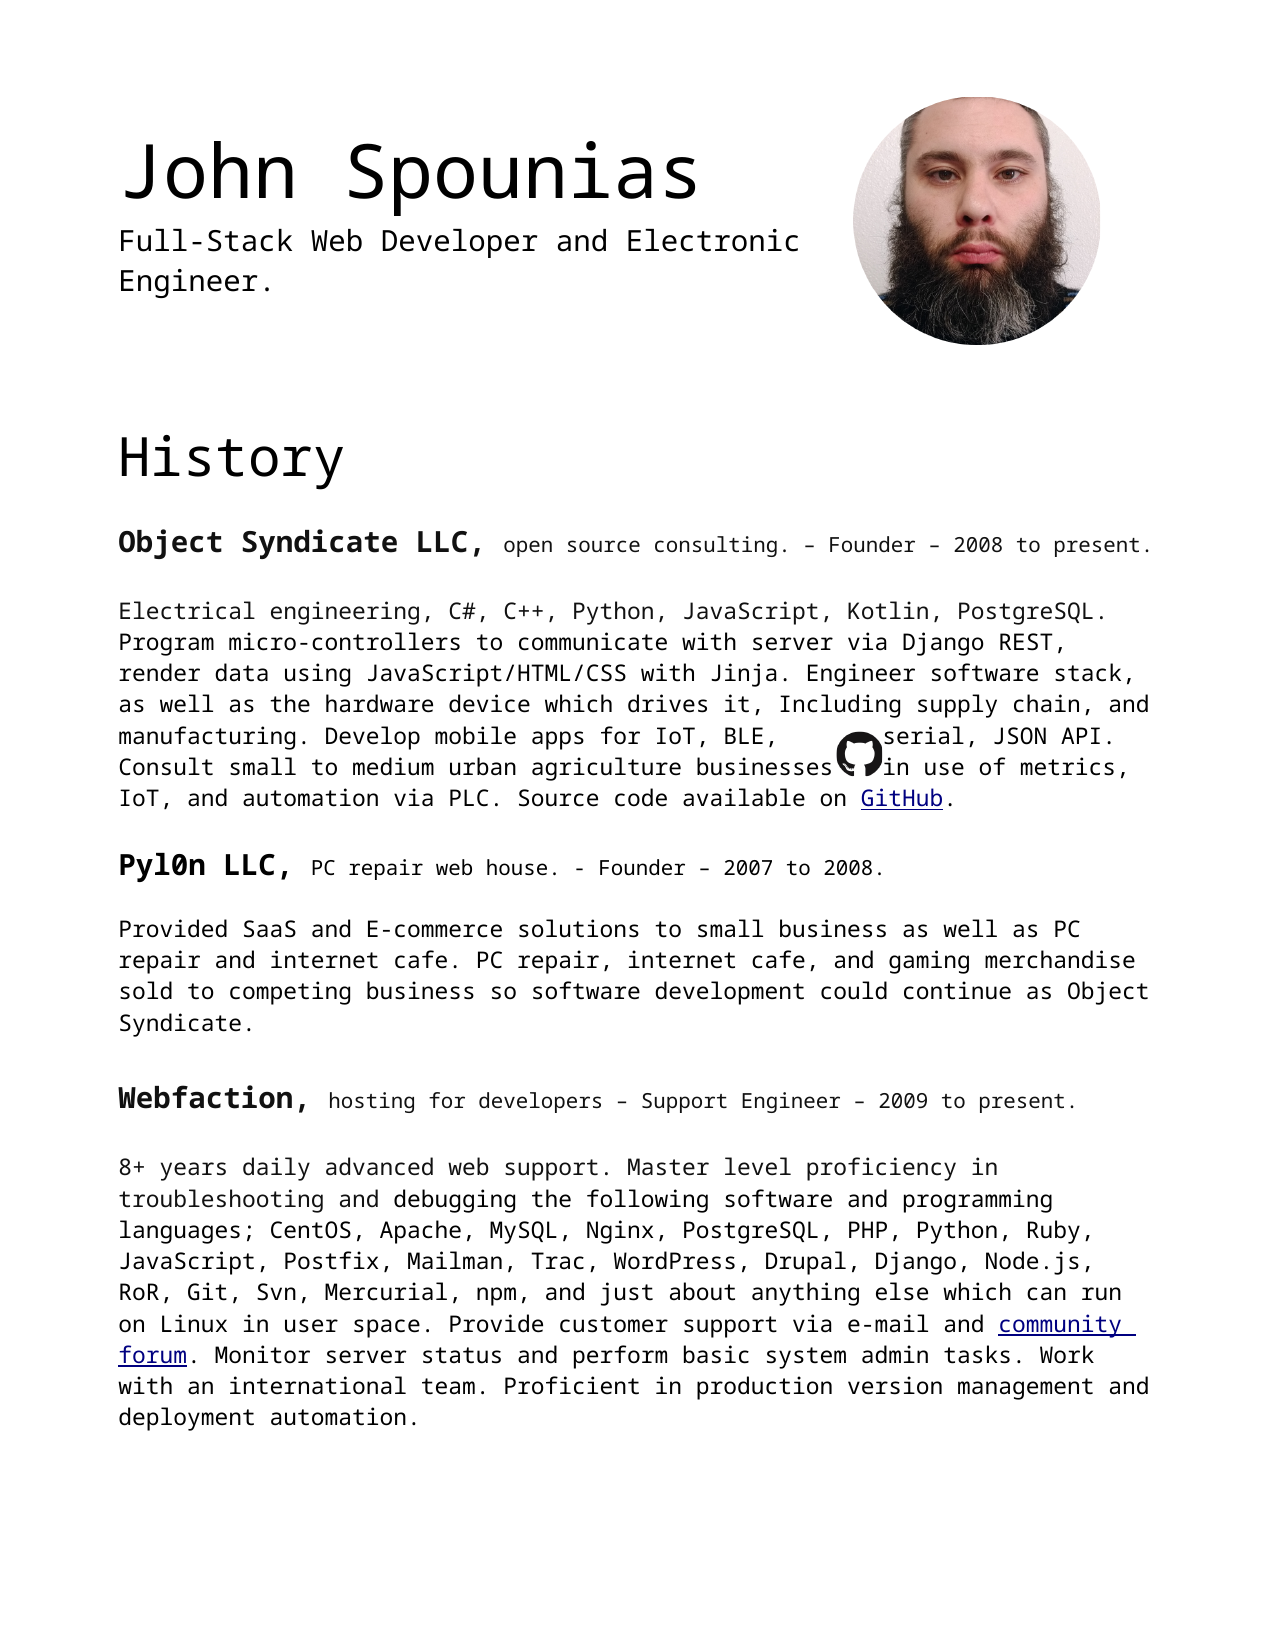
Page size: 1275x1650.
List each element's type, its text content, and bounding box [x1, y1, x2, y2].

text Program micro-controllers to communicate with server via Django REST, [118, 626, 1157, 657]
picture [853, 97, 1101, 345]
text render data using JavaScript/HTML/CSS with Jinja. Engineer software stack, as well as the hardware device which drives it, Including supply chain, and manufacturing. Develop mobile apps for IoT, BLE, serial, JSON API. Consult small to medium urban agriculture businesses in use of metrics, IoT, and automation via PLC. Source code available on GitHub. [118, 657, 1157, 813]
text Full-Stack Web Developer and Electronic Engineer. [118, 220, 853, 300]
text Object Syndicate LLC, open source consulting. – Founder – 2008 to present. [118, 521, 1157, 561]
picture [836, 731, 883, 777]
text Provided SaaS and E-commerce solutions to small business as well as PC repair and internet cafe. PC repair, internet cafe, and gaming merchandise sold to competing business so software development could continue as Object Syndicate. [118, 913, 1157, 1038]
text John Spounias [118, 118, 853, 220]
text [1101, 118, 1157, 220]
text Pyl0n LLC, PC repair web house. - Founder – 2007 to 2008. [118, 845, 1157, 884]
text [1101, 220, 1157, 300]
text Electrical engineering, C#, C++, Python, JavaScript, Kotlin, PostgreSQL. [118, 595, 1157, 626]
text Webfaction, hosting for developers – Support Engineer – 2009 to present. [118, 1077, 1157, 1117]
text History [118, 419, 1157, 492]
text 8+ years daily advanced web support. Master level proficiency in troubleshooting and debugging the following software and programming languages; CentOS, Apache, MySQL, Nginx, PostgreSQL, PHP, Python, Ruby, JavaScript, Postfix, Mailman, Trac, WordPress, Drupal, Django, Node.js, RoR, Git, Svn, Mercurial, npm, and just about anything else which can run on Linux in user space. Provide customer support via e-mail and community forum. Monitor server status and perform basic system admin tasks. Work with an international team. Proficient in production version management and deployment automation. [118, 1151, 1157, 1432]
